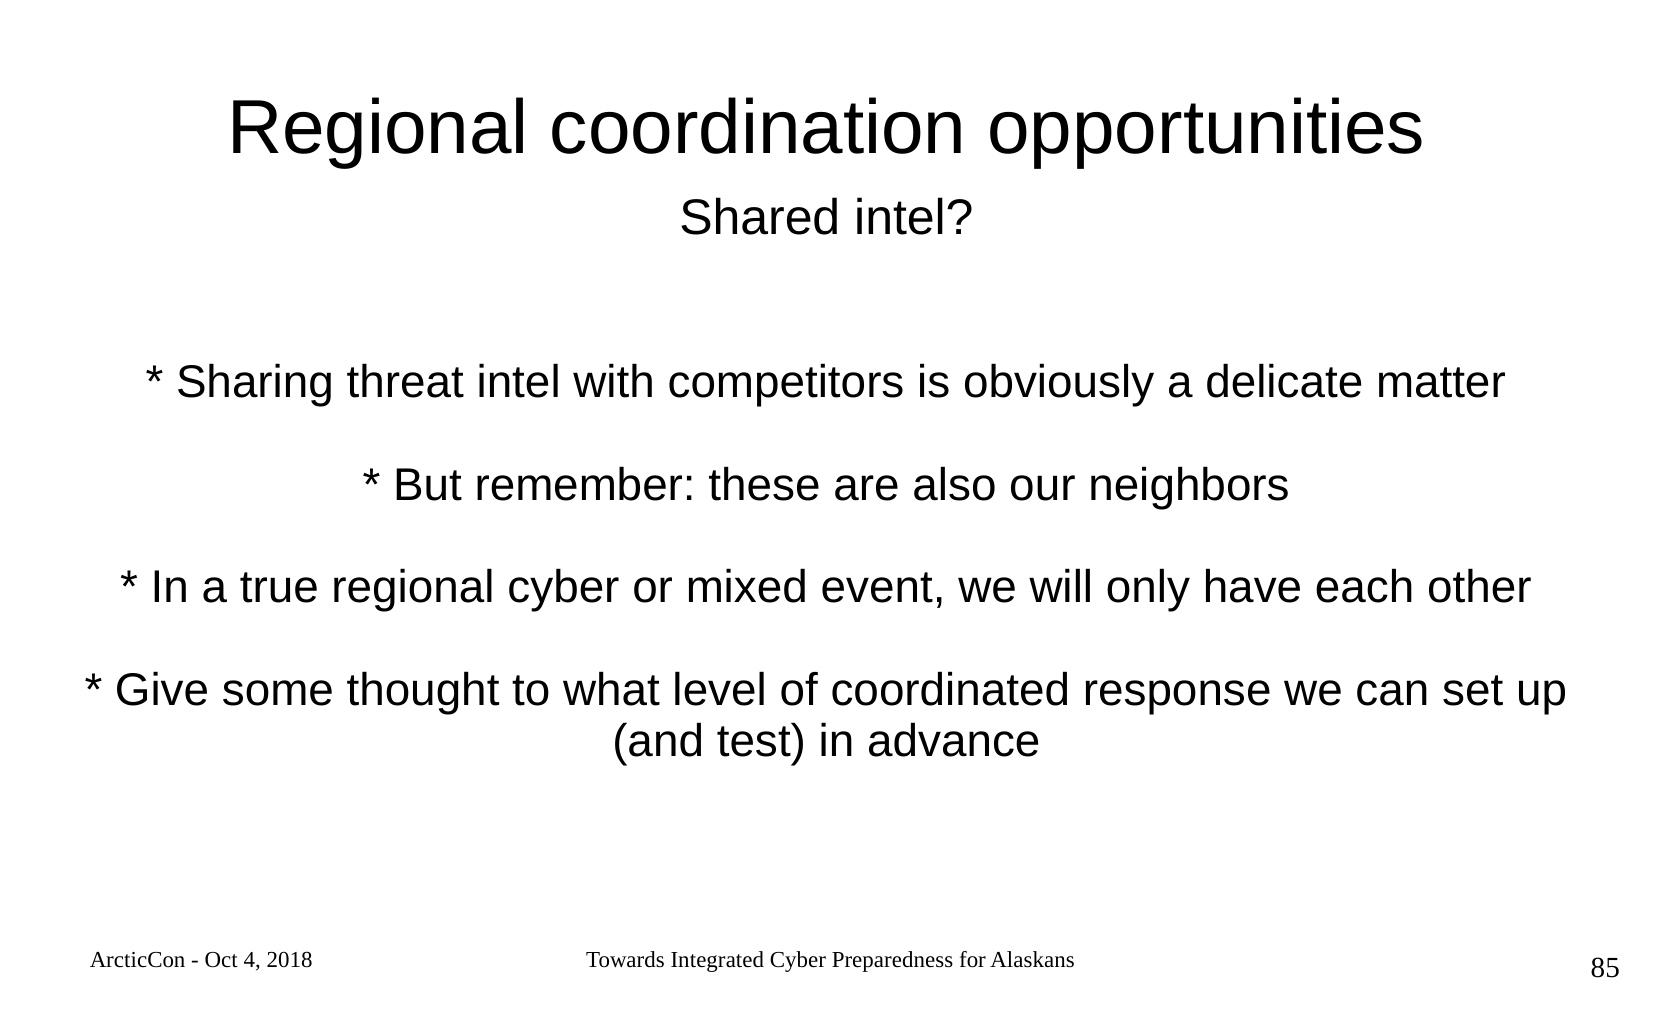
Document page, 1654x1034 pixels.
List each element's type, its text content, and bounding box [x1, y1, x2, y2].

text_box [1560, 951, 1621, 1023]
subtitle Shared intel? * Sharing threat intel with competitors is obviously a delicate matter * But remember: these are also our neighbors * In a true regional cyber or mixed event, we will only have each other * Give some thought to what level of coordinated response we can set up (and test) in advance [82, 189, 1571, 980]
title Regional coordination opportunities [82, 41, 1571, 189]
